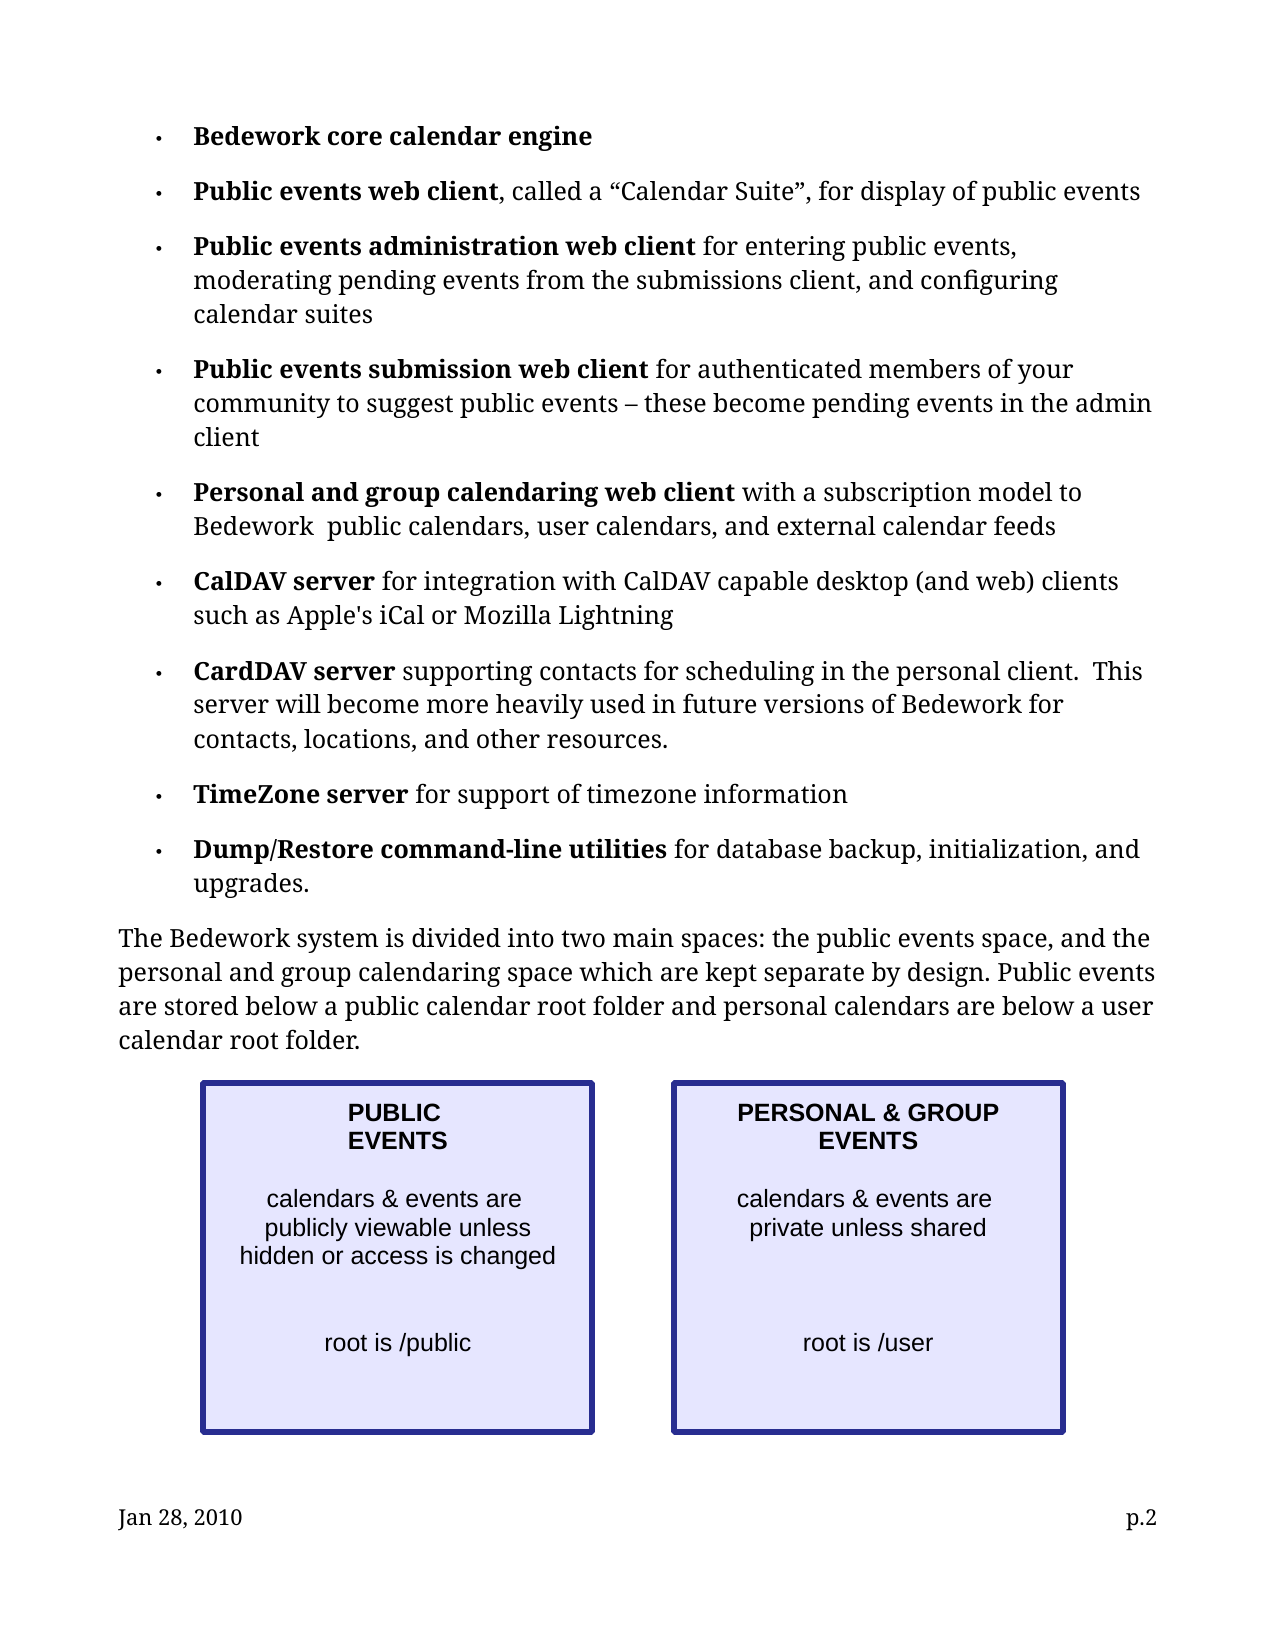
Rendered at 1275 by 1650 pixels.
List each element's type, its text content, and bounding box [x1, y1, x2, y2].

list CardDAV server supporting contacts for scheduling in the personal client. This server will become more heavily used in future versions of Bedework for contacts, locations, and other resources. [156, 653, 1157, 755]
list TimeZone server for support of timezone information [156, 776, 1157, 810]
list Dump/Restore command-line utilities for database backup, initialization, and upgrades. [156, 831, 1157, 899]
list Public events administration web client for entering public events, moderating pending events from the submissions client, and configuring calendar suites [156, 228, 1157, 331]
list CalDAV server for integration with CalDAV capable desktop (and web) clients such as Apple's iCal or Mozilla Lightning [156, 564, 1157, 632]
text The Bedework system is divided into two main spaces: the public events space, and the personal and group calendaring space which are kept separate by design. Public events are stored below a public calendar root folder and personal calendars are below a user calendar root folder. [118, 921, 1157, 1057]
list Personal and group calendaring web client with a subscription model to Bedework public calendars, user calendars, and external calendar feeds [156, 475, 1157, 543]
list Public events web client, called a “Calendar Suite”, for display of public events [156, 173, 1157, 207]
list Public events submission web client for authenticated members of your community to suggest public events – these become pending events in the admin client [156, 352, 1157, 454]
list Bedework core calendar engine [156, 118, 1157, 152]
